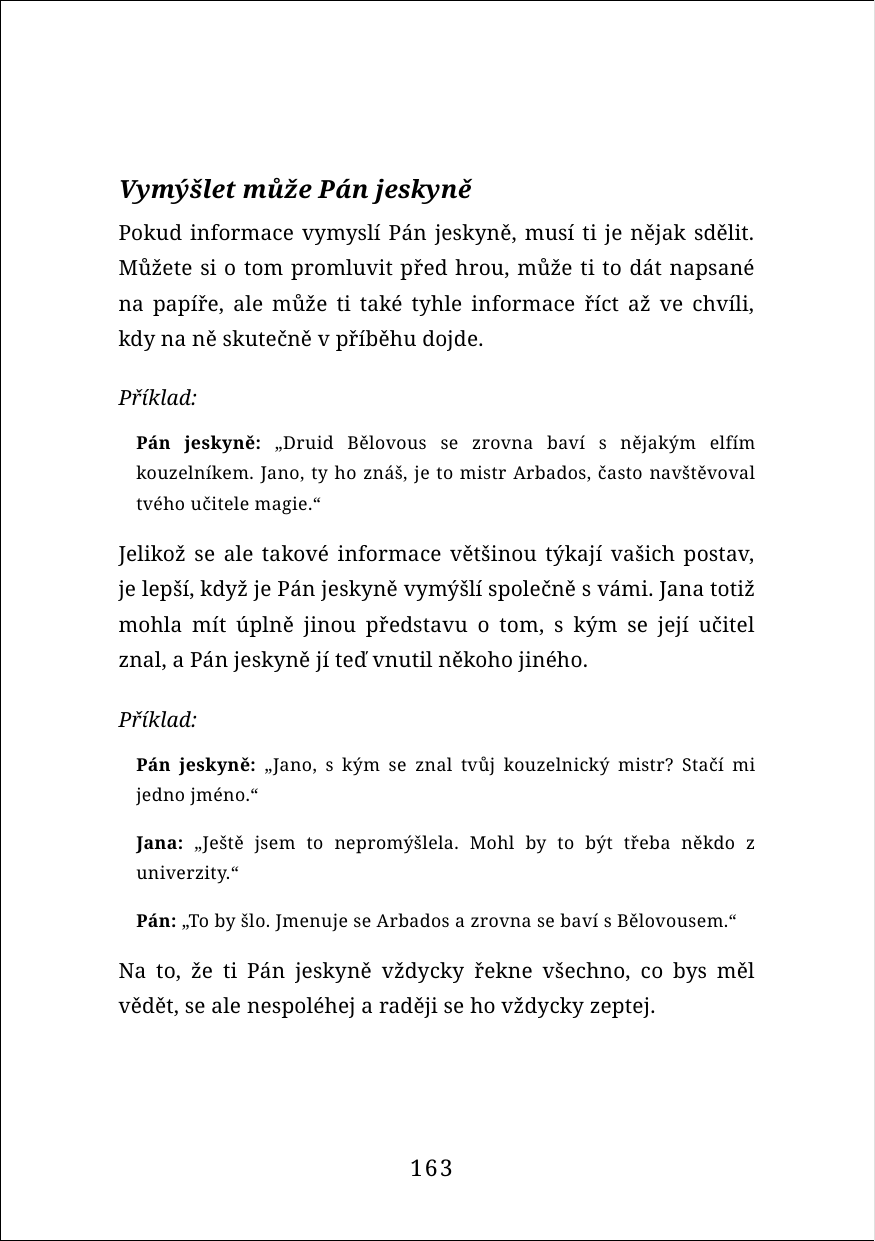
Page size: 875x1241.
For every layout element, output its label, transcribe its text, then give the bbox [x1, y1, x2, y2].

text Pán jeskyně: „Druid Bělovous se zrovna baví s nějakým elfím kouzelníkem. Jano, ty ho znáš, je to mistr Arbados, často navštěvoval tvého učitele magie.“ [136, 431, 756, 515]
text Pokud informace vymyslí Pán jeskyně, musí ti je nějak sdělit. Můžete si o tom promluvit před hrou, může ti to dát napsané na papíře, ale může ti také tyhle informace říct až ve chvíli, kdy na ně skutečně v příběhu dojde. [118, 218, 756, 353]
text Jana: „Ještě jsem to nepromýšlela. Mohl by to být třeba někdo z univerzity.“ [136, 830, 756, 884]
text Na to, že ti Pán jeskyně vždycky řekne všechno, co bys měl vědět, se ale nespoléhej a raději se ho vždycky zeptej. [118, 956, 756, 1020]
text Jelikož se ale takové informace většinou týkají vašich postav, je lepší, když je Pán jeskyně vymýšlí společně s vámi. Jana totiž mohla mít úplně jinou představu o tom, s kým se její učitel znal, a Pán jeskyně jí teď vnutil někoho jiného. [118, 539, 756, 674]
text Pán: „To by šlo. Jmenuje se Arbados a zrovna se baví s Bělovousem.“ [136, 908, 756, 932]
subtitle Vymýšlet může Pán jeskyně [118, 172, 756, 206]
text Příklad: [118, 705, 756, 733]
text Pán jeskyně: „Jano, s kým se znal tvůj kouzelnický mistr? Stačí mi jedno jméno.“ [136, 752, 756, 806]
text Příklad: [118, 383, 756, 412]
